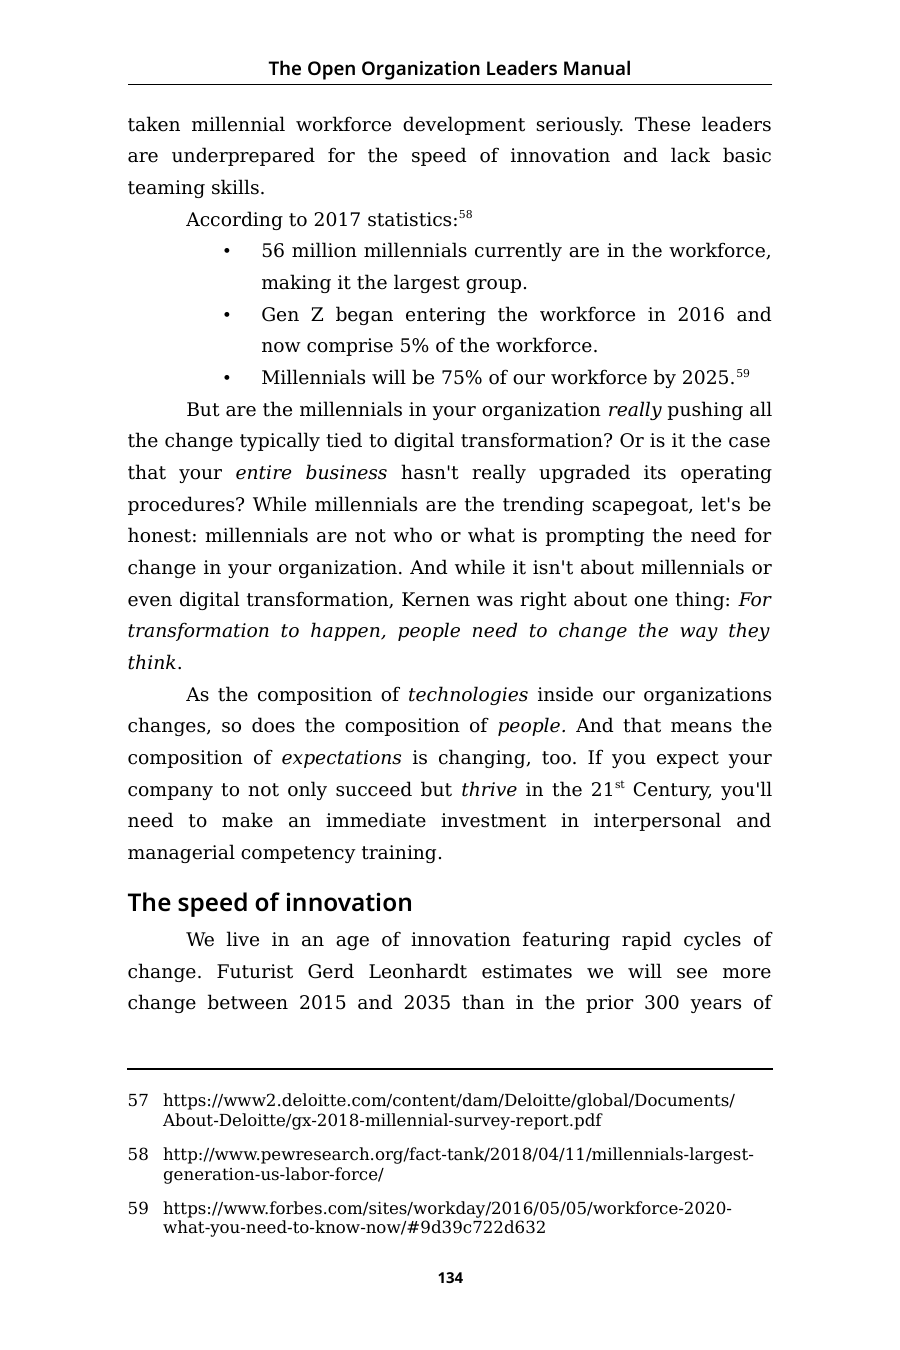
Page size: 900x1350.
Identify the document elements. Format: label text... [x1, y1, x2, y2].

text We live in an age of innovation featuring rapid cycles of change. Futurist Gerd Leonhardt estimates we will see more change between 2015 and 2035 than in the prior 300 years of [127, 929, 772, 1014]
text According to 2017 statistics: [127, 209, 772, 231]
subtitle The speed of innovation [127, 889, 772, 917]
list Gen Z began entering the workforce in 2016 and now comprise 5% of the workforce. [223, 304, 772, 357]
text But are the millennials in your organization really pushing all the change typically tied to digital transformation? Or is it the case that your entire business hasn't really upgraded its operating procedures? While millennials are the trending scapegoat, let's be honest: millennials are not who or what is prompting the need for change in your organization. And while it isn't about millennials or even digital transformation, Kernen was right about one thing: For transformation to happen, people need to change the way they think. [127, 399, 772, 674]
text http://www.pewresearch.org/fact-tank/2018/04/11/millennials-largest-generation-us-labor-force/ [127, 1145, 772, 1184]
text As the composition of technologies inside our organizations changes, so does the composition of people. And that means the composition of expectations is changing, too. If you expect your company to not only succeed but thrive in the 21st Century, you'll need to make an immediate investment in interpersonal and managerial competency training. [127, 684, 772, 864]
list Millennials will be 75% of our workforce by 2025. [223, 367, 772, 389]
list 56 million millennials currently are in the workforce, making it the largest group. [223, 241, 772, 294]
text taken millennial workforce development seriously. These leaders are underprepared for the speed of innovation and lack basic teaming skills. [127, 114, 772, 199]
text https://www2.deloitte.com/content/dam/Deloitte/global/Documents/About-Deloitte/gx-2018-millennial-survey-report.pdf [127, 1091, 772, 1130]
list https://www.forbes.com/sites/workday/2016/05/05/workforce-2020-what-you-need-to-know-now/#9d39c722d632 [127, 1199, 772, 1237]
